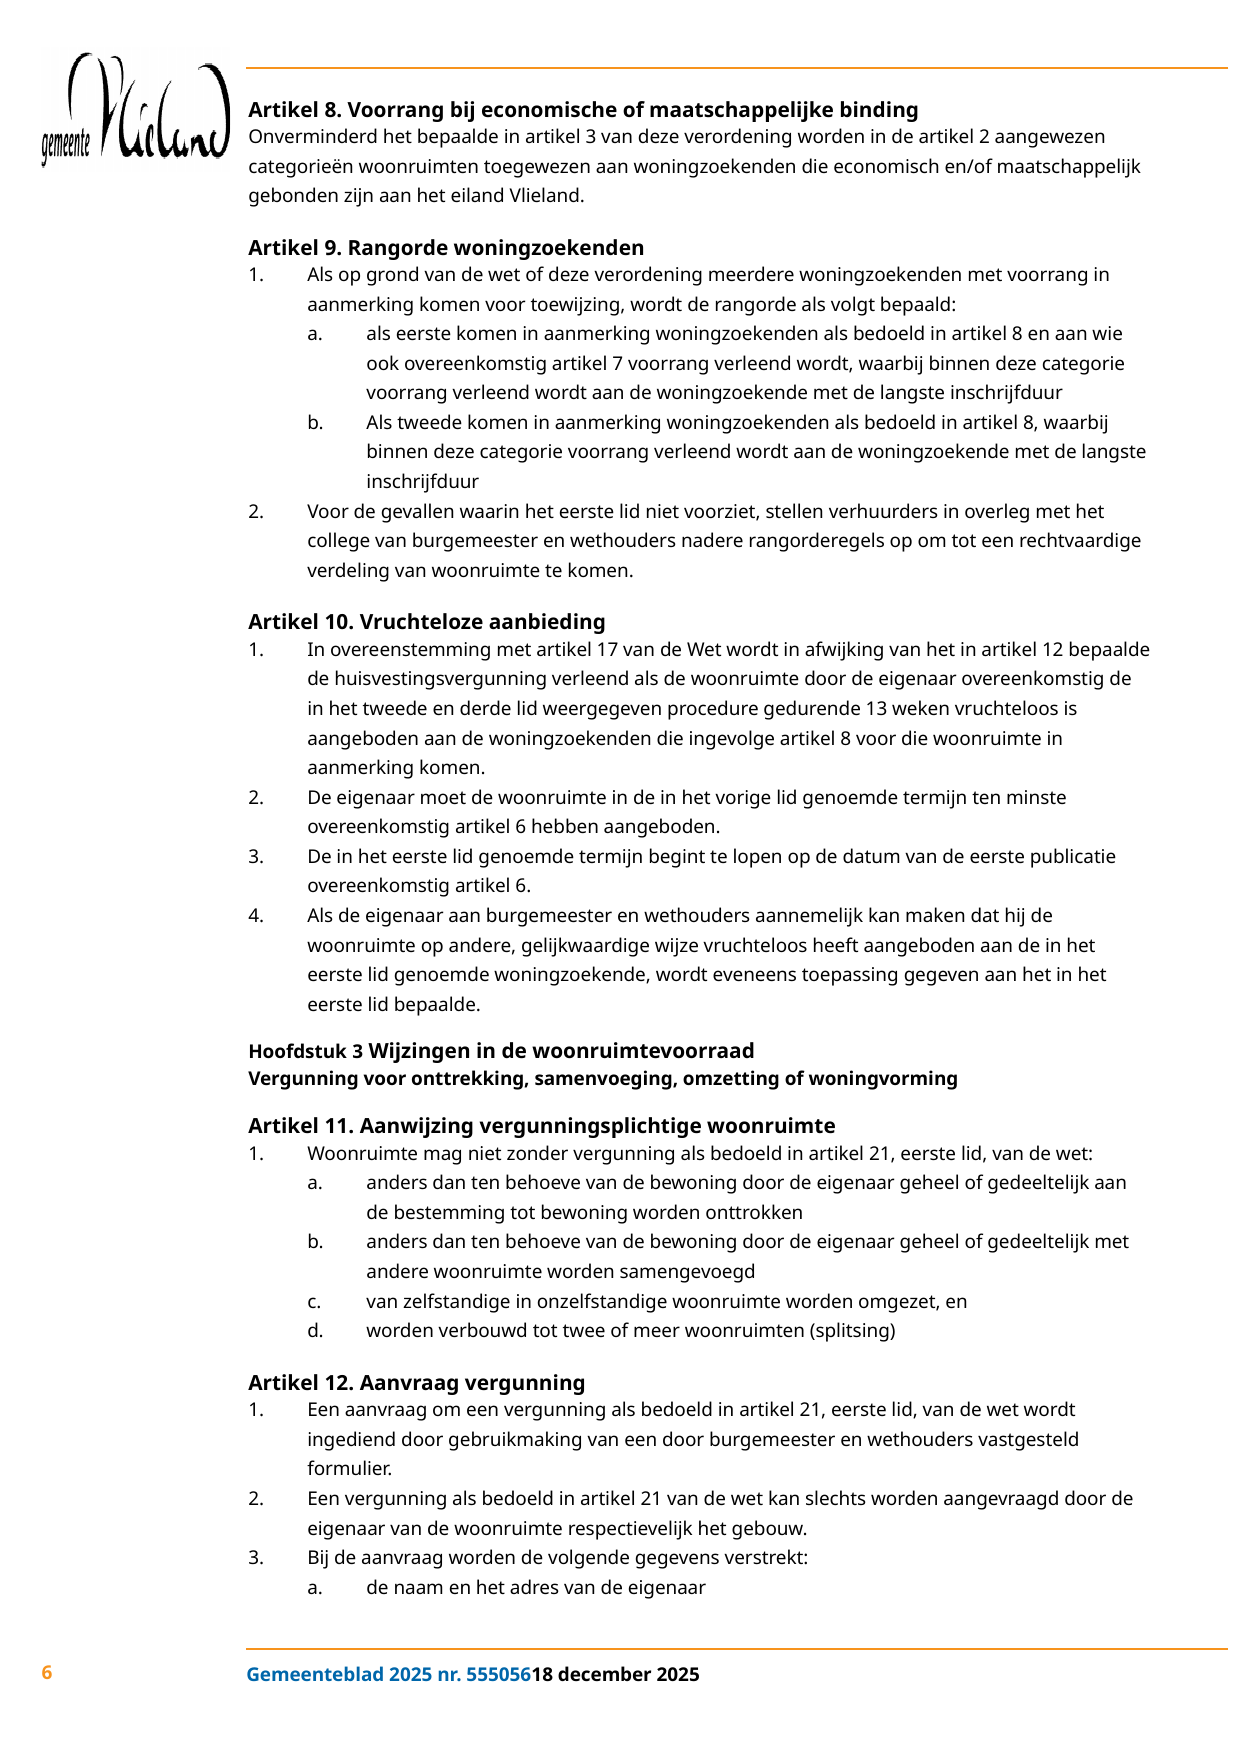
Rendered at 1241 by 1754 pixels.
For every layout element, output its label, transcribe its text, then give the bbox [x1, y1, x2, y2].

text Artikel 9. Rangorde woningzoekenden [248, 233, 1152, 261]
text Artikel 11. Aanwijzing vergunningsplichtige woonruimte [248, 1112, 1152, 1140]
list De in het eerste lid genoemde termijn begint te lopen op de datum van de eerste publicatie overeenkomstig artikel 6. [248, 843, 1152, 898]
text Artikel 12. Aanvraag vergunning [248, 1368, 1152, 1396]
list de naam en het adres van de eigenaar [307, 1574, 1152, 1599]
text Artikel 10. Vruchteloze aanbieding [248, 607, 1152, 636]
list Bij de aanvraag worden de volgende gegevens verstrekt: [248, 1544, 1152, 1570]
list Als de eigenaar aan burgemeester en wethouders aannemelijk kan maken dat hij de woonruimte op andere, gelijkwaardige wijze vruchteloos heeft aangeboden aan de in het eerste lid genoemde woningzoekende, wordt eveneens toepassing gegeven aan het in het eerste lid bepaalde. [248, 902, 1152, 1017]
list Een vergunning als bedoeld in artikel 21 van de wet kan slechts worden aangevraagd door de eigenaar van de woonruimte respectievelijk het gebouw. [248, 1485, 1152, 1540]
list De eigenaar moet de woonruimte in de in het vorige lid genoemde termijn ten minste overeenkomstig artikel 6 hebben aangeboden. [248, 784, 1152, 839]
list van zelfstandige in onzelfstandige woonruimte worden omgezet, en [307, 1288, 1152, 1314]
text Onverminderd het bepaalde in artikel 3 van deze verordening worden in de artikel 2 aangewezen categorieën woonruimten toegewezen aan woningzoekenden die economisch en/of maatschappelijk gebonden zijn aan het eiland Vlieland. [248, 123, 1152, 208]
text Vergunning voor onttrekking, samenvoeging, omzetting of woningvorming [248, 1065, 1152, 1091]
list Voor de gevallen waarin het eerste lid niet voorziet, stellen verhuurders in overleg met het college van burgemeester en wethouders nadere rangorderegels op om tot een rechtvaardige verdeling van woonruimte te komen. [248, 498, 1152, 583]
text Artikel 8. Voorrang bij economische of maatschappelijke binding [248, 95, 1152, 123]
list anders dan ten behoeve van de bewoning door de eigenaar geheel of gedeeltelijk aan de bestemming tot bewoning worden onttrokken [307, 1169, 1152, 1225]
list Een aanvraag om een vergunning als bedoeld in artikel 21, eerste lid, van de wet wordt ingediend door gebruikmaking van een door burgemeester en wethouders vastgesteld formulier. [248, 1396, 1152, 1481]
list als eerste komen in aanmerking woningzoekenden als bedoeld in artikel 8 en aan wie ook overeenkomstig artikel 7 voorrang verleend wordt, waarbij binnen deze categorie voorrang verleend wordt aan de woningzoekende met de langste inschrijfduur [307, 320, 1152, 405]
list Als tweede komen in aanmerking woningzoekenden als bedoeld in artikel 8, waarbij binnen deze categorie voorrang verleend wordt aan de woningzoekende met de langste inschrijfduur [307, 409, 1152, 494]
list Als op grond van de wet of deze verordening meerdere woningzoekenden met voorrang in aanmerking komen voor toewijzing, wordt de rangorde als volgt bepaald: [248, 261, 1152, 317]
picture [41, 47, 231, 172]
text Hoofdstuk 3 Wijzingen in de woonruimtevoorraad [248, 1037, 1152, 1065]
list Woonruimte mag niet zonder vergunning als bedoeld in artikel 21, eerste lid, van de wet: [248, 1140, 1152, 1166]
list anders dan ten behoeve van de bewoning door de eigenaar geheel of gedeeltelijk met andere woonruimte worden samengevoegd [307, 1229, 1152, 1284]
list worden verbouwd tot twee of meer woonruimten (splitsing) [307, 1317, 1152, 1343]
list In overeenstemming met artikel 17 van de Wet wordt in afwijking van het in artikel 12 bepaalde de huisvestingsvergunning verleend als de woonruimte door de eigenaar overeenkomstig de in het tweede en derde lid weergegeven procedure gedurende 13 weken vruchteloos is aangeboden aan de woningzoekenden die ingevolge artikel 8 voor die woonruimte in aanmerking komen. [248, 636, 1152, 780]
